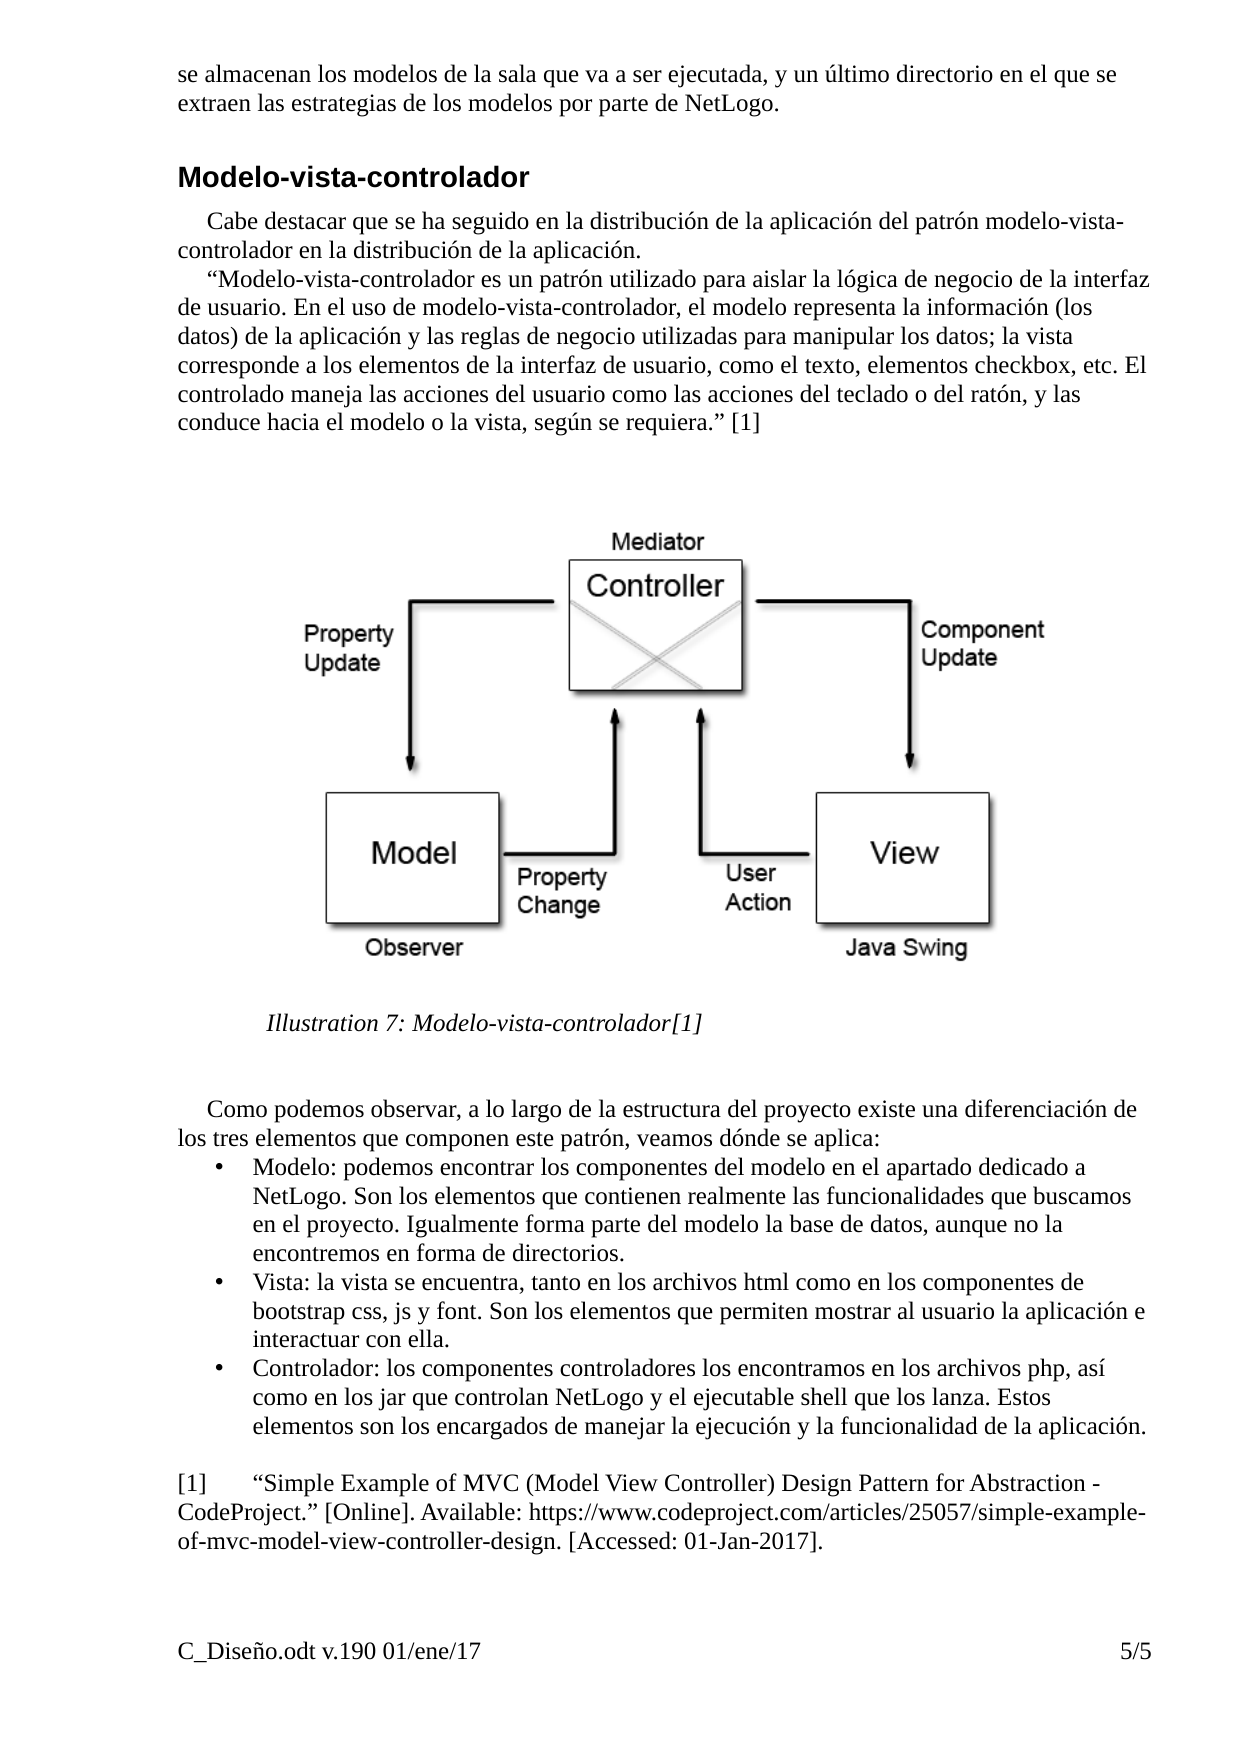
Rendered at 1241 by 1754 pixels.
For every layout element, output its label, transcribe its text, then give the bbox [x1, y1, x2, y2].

text Cabe destacar que se ha seguido en la distribución de la aplicación del patrón modelo-vista-controlador en la distribución de la aplicación. [177, 206, 1152, 264]
list Vista: la vista se encuentra, tanto en los archivos html como en los componentes de bootstrap css, js y font. Son los elementos que permiten mostrar al usuario la aplicación e interactuar con ella. [215, 1267, 1152, 1353]
text [1] “Simple Example of MVC (Model View Controller) Design Pattern for Abstraction - CodeProject.” [Online]. Available: https://www.codeproject.com/articles/25057/simple-example-of-mvc-model-view-controller-design. [Accessed: 01-Jan-2017]. [177, 1468, 1152, 1554]
text “Modelo-vista-controlador es un patrón utilizado para aislar la lógica de negocio de la interfaz de usuario. En el uso de modelo-vista-controlador, el modelo representa la información (los datos) de la aplicación y las reglas de negocio utilizadas para manipular los datos; la vista corresponde a los elementos de la interfaz de usuario, como el texto, elementos checkbox, etc. El controlado maneja las acciones del usuario como las acciones del teclado o del ratón, y las conduce hacia el modelo o la vista, según se requiera.” [1]⁠ [177, 264, 1152, 436]
list Modelo: podemos encontrar los componentes del modelo en el apartado dedicado a NetLogo. Son los elementos que contienen realmente las funcionalidades que buscamos en el proyecto. Igualmente forma parte del modelo la base de datos, aunque no la encontremos en forma de directorios. [215, 1152, 1152, 1267]
text Como podemos observar, a lo largo de la estructura del proyecto existe una diferenciación de los tres elementos que componen este patrón, veamos dónde se aplica: [177, 1094, 1152, 1152]
list Controlador: los componentes controladores los encontramos en los archivos php, así como en los jar que controlan NetLogo y el ejecutable shell que los lanza. Estos elementos son los encargados de manejar la ejecución y la funcionalidad de la aplicación. [215, 1353, 1152, 1439]
subtitle Modelo-vista-controlador [177, 160, 1152, 194]
picture [266, 477, 1063, 1009]
text Illustration 7: Modelo-vista-controlador[1]⁠ [266, 1009, 1063, 1037]
text se almacenan los modelos de la sala que va a ser ejecutada, y un último directorio en el que se extraen las estrategias de los modelos por parte de NetLogo. [177, 59, 1152, 117]
